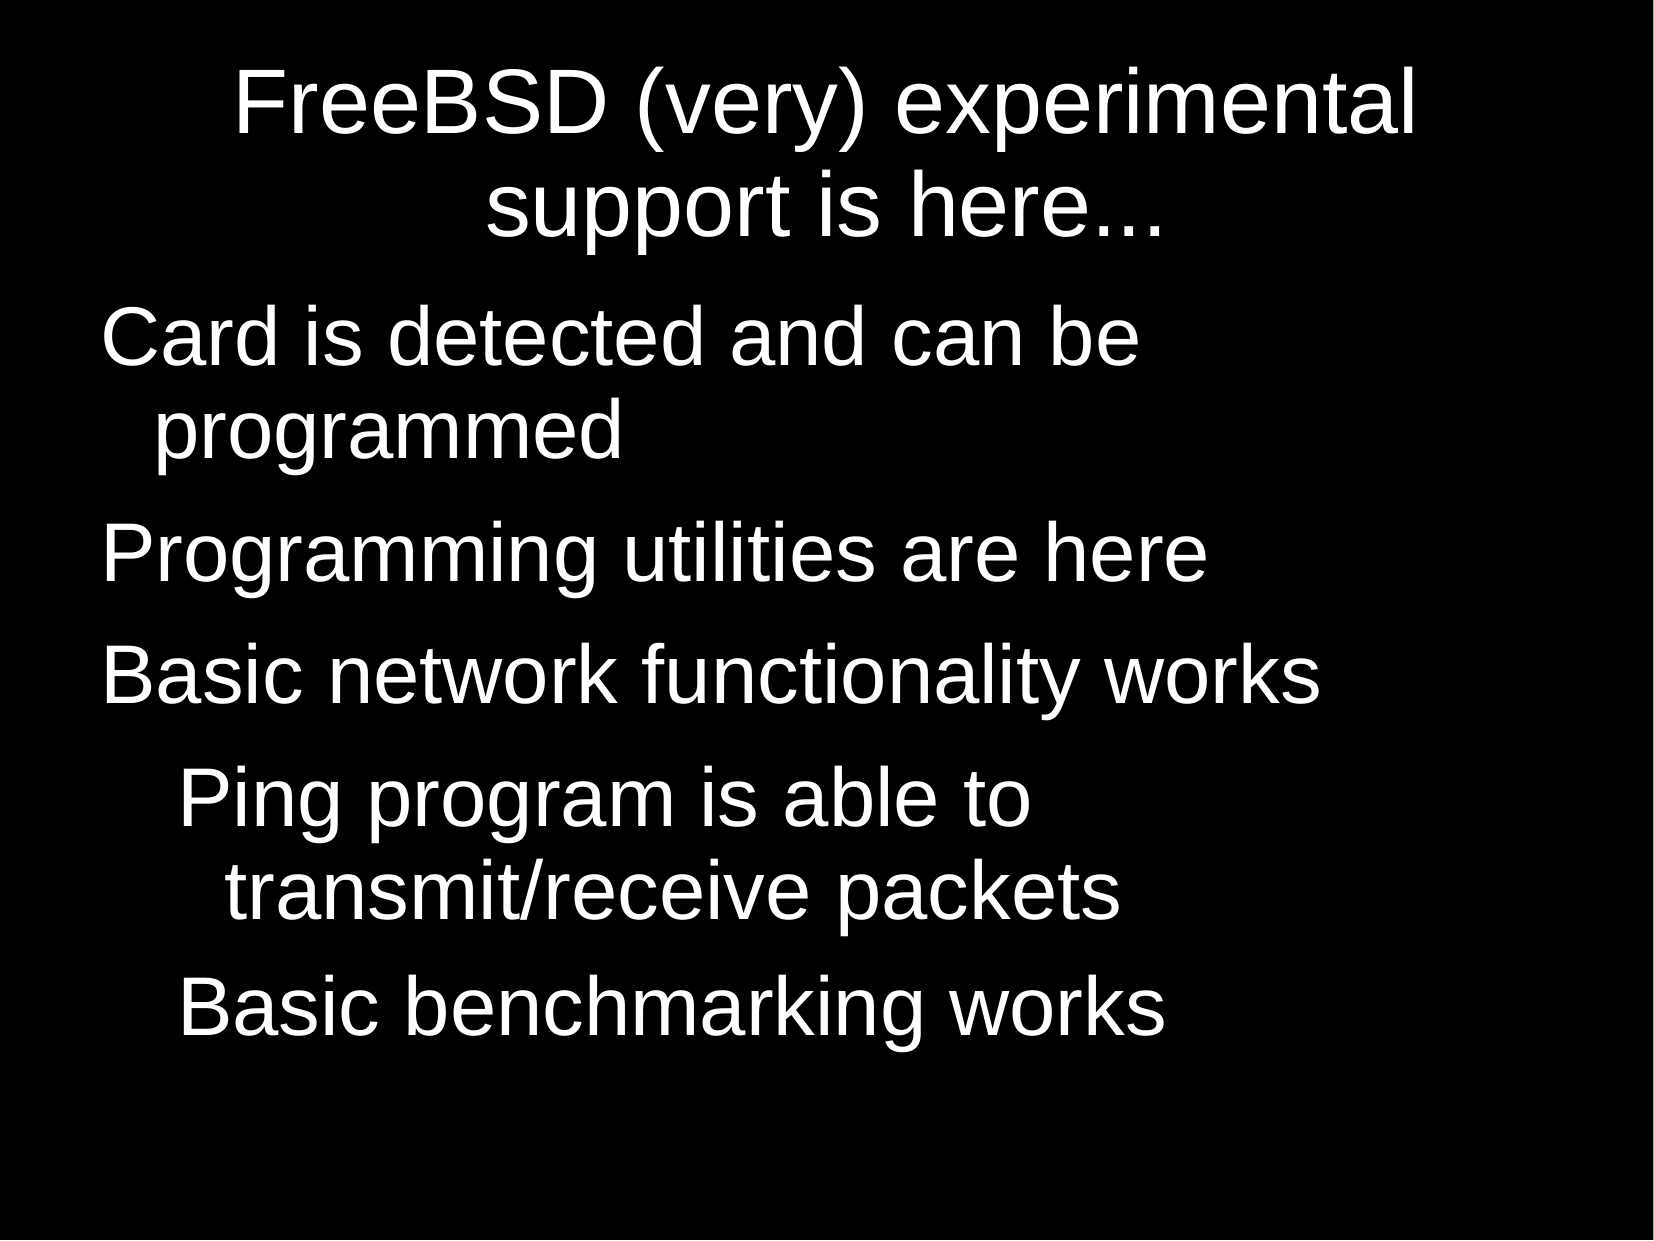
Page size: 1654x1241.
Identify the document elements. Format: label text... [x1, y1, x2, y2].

title FreeBSD (very) experimental support is here... [82, 49, 1571, 257]
list Card is detected and can be programmed Programming utilities are here Basic network functionality works Ping program is able to transmit/receive packets Basic benchmarking works [82, 290, 1571, 1094]
